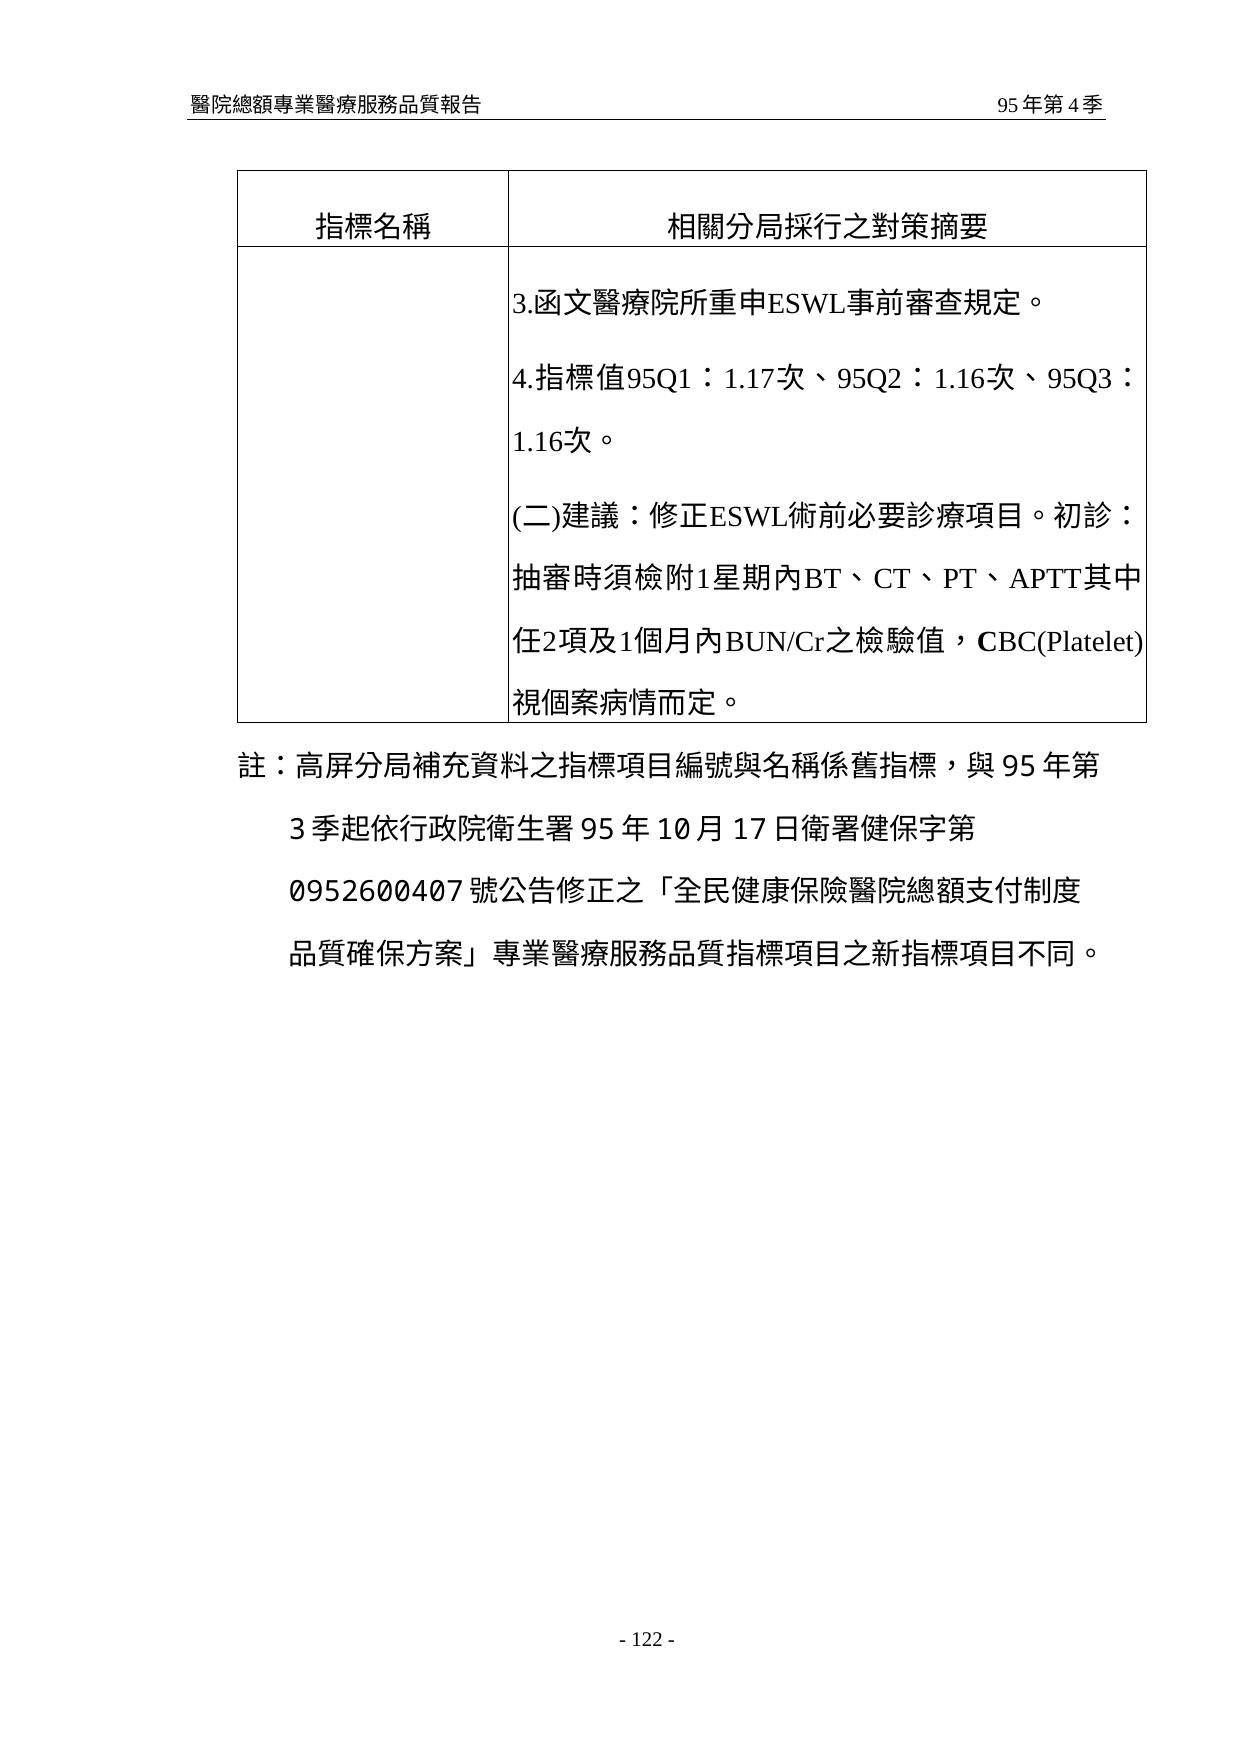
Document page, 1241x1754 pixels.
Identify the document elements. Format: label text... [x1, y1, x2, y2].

table_header 相關分局採行之對策摘要 [509, 171, 1146, 246]
table_header 指標名稱 [238, 171, 508, 246]
text 註：高屏分局補充資料之指標項目編號與名稱係舊指標，與95年第3季起依行政院衛生署95年10月17日衛署健保字第0952600407號公告修正之「全民健康保險醫院總額支付制度品質確保方案」專業醫療服務品質指標項目之新指標項目不同。 [237, 723, 1106, 973]
table_cell 3.函文醫療院所重申ESWL事前審查規定。 4.指標值95Q1：1.17次、95Q2：1.16次、95Q3：1.16次。 (二)建議：修正ESWL術前必要診療項目。初診：抽審時須檢附1星期內BT、CT、PT、APTT其中任2項及1個月內BUN/Cr之檢驗值，CBC(Platelet)視個案病情而定。 [509, 247, 1146, 722]
table_cell [238, 247, 508, 722]
